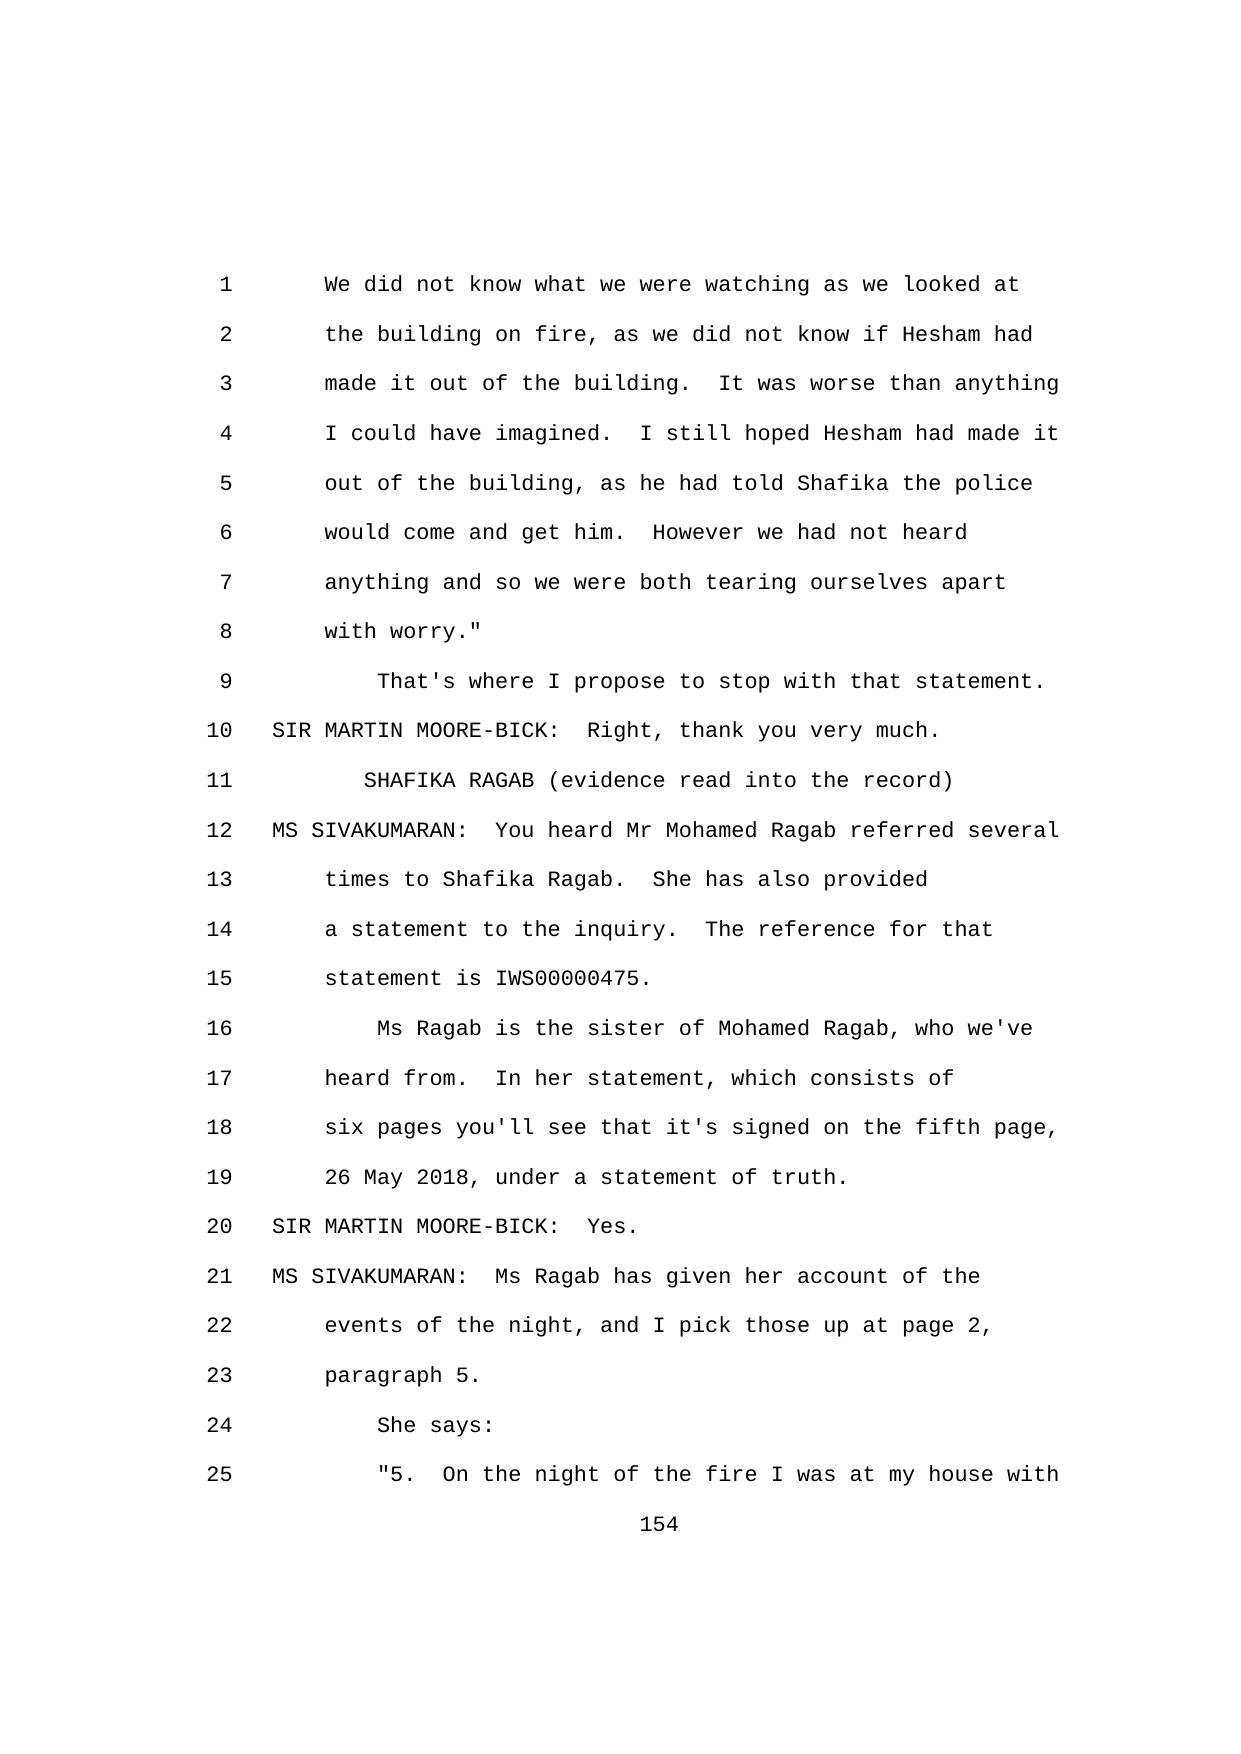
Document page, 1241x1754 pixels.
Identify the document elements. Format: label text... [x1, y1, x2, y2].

text 4 I could have imagined. I still hoped Hesham had made it [75, 422, 1165, 447]
text 14 a statement to the inquiry. The reference for that [75, 918, 1165, 943]
text 13 times to Shafika Ragab. She has also provided [75, 868, 1165, 893]
text 17 heard from. In her statement, which consists of [75, 1067, 1165, 1091]
text 19 26 May 2018, under a statement of truth. [75, 1166, 1165, 1191]
text 8 with worry." [75, 620, 1165, 645]
text 9 That's where I propose to stop with that statement. [75, 670, 1165, 695]
text 21 MS SIVAKUMARAN: Ms Ragab has given her account of the [75, 1265, 1165, 1290]
text 16 Ms Ragab is the sister of Mohamed Ragab, who we've [75, 1017, 1165, 1042]
text 1 We did not know what we were watching as we looked at [75, 273, 1165, 298]
text 3 made it out of the building. It was worse than anything [75, 372, 1165, 397]
text 5 out of the building, as he had told Shafika the police [75, 472, 1165, 496]
text 12 MS SIVAKUMARAN: You heard Mr Mohamed Ragab referred several [75, 819, 1165, 843]
text 25 "5. On the night of the fire I was at my house with [75, 1463, 1165, 1488]
text 11 SHAFIKA RAGAB (evidence read into the record) [75, 769, 1165, 794]
text 2 the building on fire, as we did not know if Hesham had [75, 323, 1165, 348]
text 15 statement is IWS00000475. [75, 967, 1165, 992]
text 24 She says: [75, 1414, 1165, 1438]
text 6 would come and get him. However we had not heard [75, 521, 1165, 546]
text 23 paragraph 5. [75, 1364, 1165, 1389]
text 22 events of the night, and I pick those up at page 2, [75, 1314, 1165, 1339]
text 154 [75, 1513, 1165, 1538]
text 7 anything and so we were both tearing ourselves apart [75, 571, 1165, 596]
text 20 SIR MARTIN MOORE-BICK: Yes. [75, 1215, 1165, 1240]
text 18 six pages you'll see that it's signed on the fifth page, [75, 1116, 1165, 1141]
text 10 SIR MARTIN MOORE-BICK: Right, thank you very much. [75, 719, 1165, 744]
